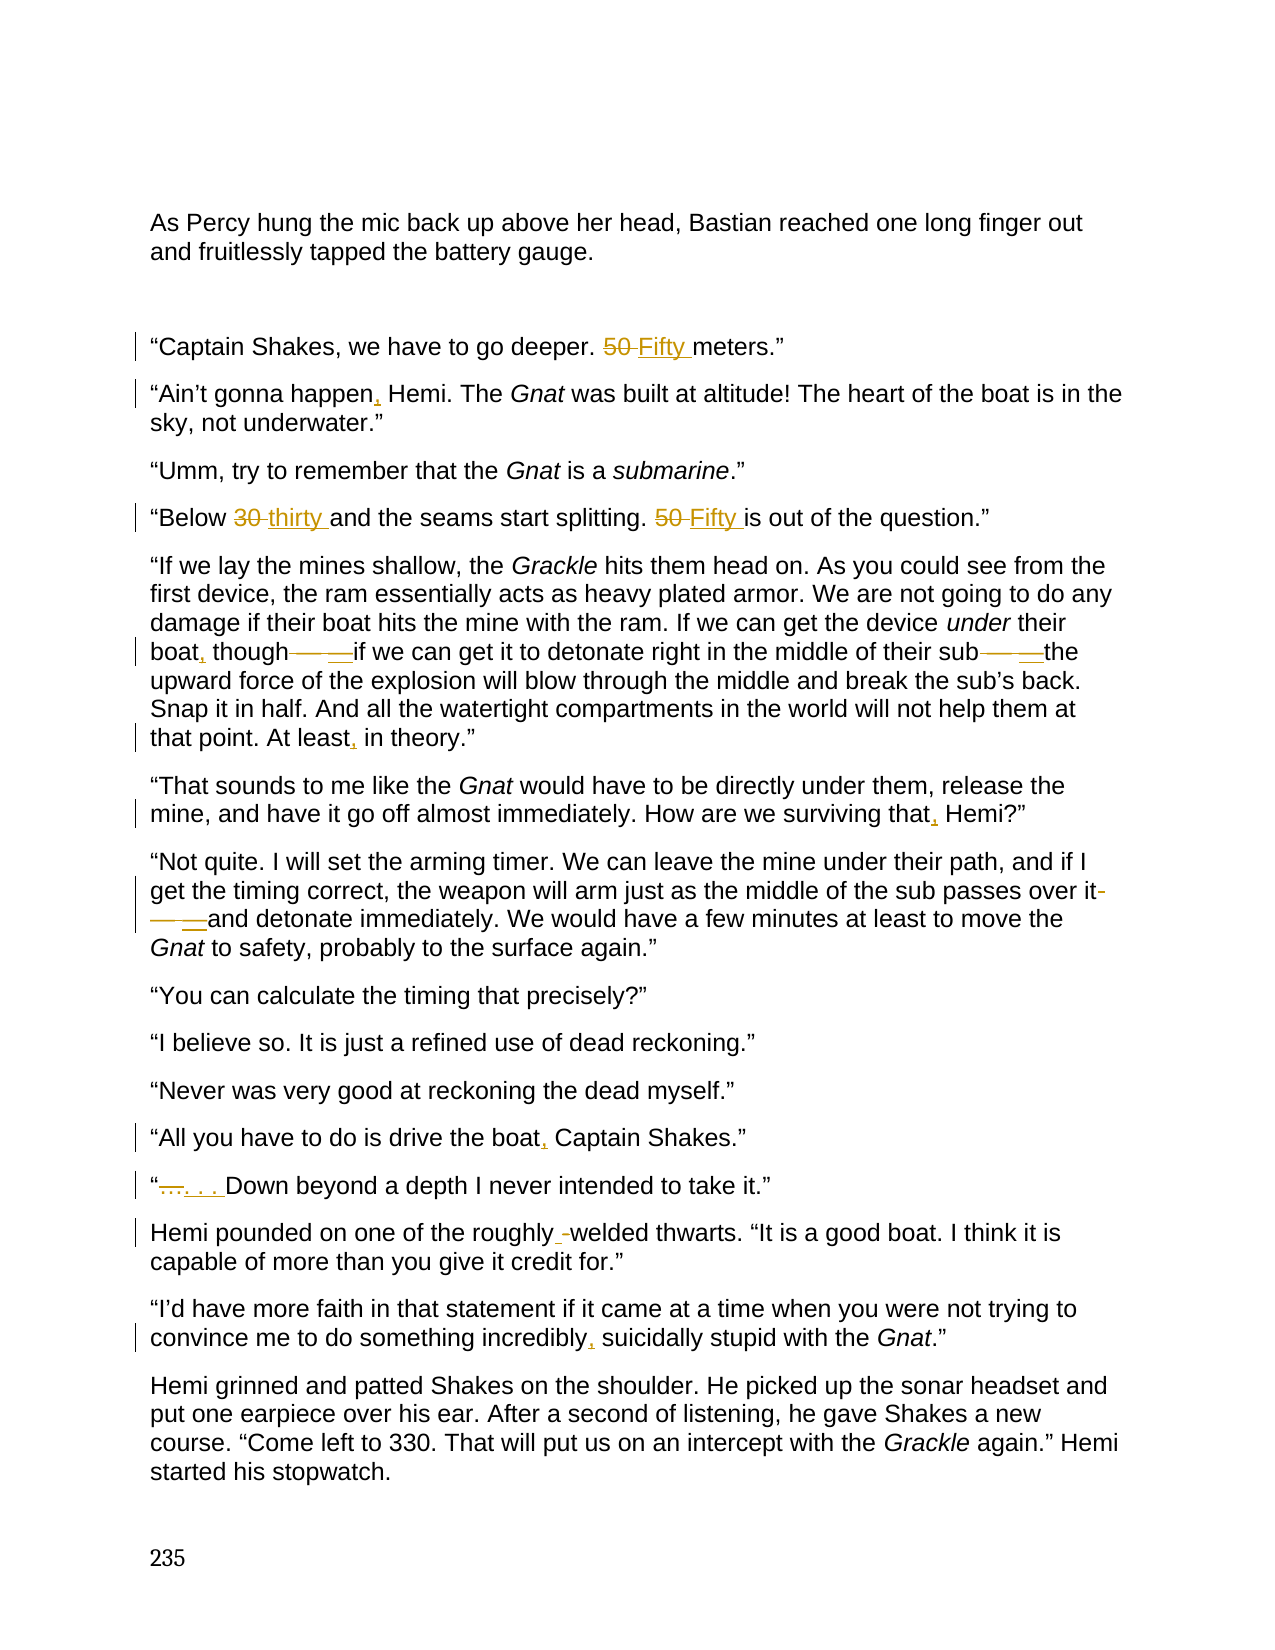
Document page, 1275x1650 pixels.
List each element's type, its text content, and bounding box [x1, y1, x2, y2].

text “That sounds to me like the Gnat would have to be directly under them, release the mine, and have it go off almost immediately. How are we surviving that, Hemi?” [150, 771, 1125, 828]
text “Not quite. I will set the arming timer. We can leave the mine under their path, and if I get the timing correct, the weapon will arm just as the middle of the sub passes over it—and detonate immediately. We would have a few minutes at least to move the Gnat to safety, probably to the surface again.” [150, 847, 1125, 962]
text “Ain’t gonna happen, Hemi. The Gnat was built at altitude! The heart of the boat is in the sky, not underwater.” [150, 379, 1125, 437]
text “All you have to do is drive the boat, Captain Shakes.” [150, 1123, 1125, 1152]
text “Never was very good at reckoning the dead myself.” [150, 1076, 1125, 1104]
text “I believe so. It is just a refined use of dead reckoning.” [150, 1028, 1125, 1057]
text “I’d have more faith in that statement if it came at a time when you were not trying to convince me to do something incredibly, suicidally stupid with the Gnat.” [150, 1294, 1125, 1352]
text “. . . Down beyond a depth I never intended to take it.” [150, 1171, 1125, 1199]
text “Below thirty and the seams start splitting. Fifty is out of the question.” [150, 503, 1125, 532]
text As Percy hung the mic back up above her head, Bastian reached one long finger out and fruitlessly tapped the battery gauge. [150, 208, 1125, 266]
text “If we lay the mines shallow, the Grackle hits them head on. As you could see from the first device, the ram essentially acts as heavy plated armor. We are not going to do any damage if their boat hits the mine with the ram. If we can get the device under their boat, though—if we can get it to detonate right in the middle of their sub—the upward force of the explosion will blow through the middle and break the sub’s back. Snap it in half. And all the watertight compartments in the world will not help them at that point. At least, in theory.” [150, 551, 1125, 752]
text “Umm, try to remember that the Gnat is a submarine.” [150, 456, 1125, 484]
text “Captain Shakes, we have to go deeper. Fifty meters.” [150, 332, 1125, 361]
text Hemi pounded on one of the roughly welded thwarts. “It is a good boat. I think it is capable of more than you give it credit for.” [150, 1218, 1125, 1276]
text “You can calculate the timing that precisely?” [150, 981, 1125, 1009]
text Hemi grinned and patted Shakes on the shoulder. He picked up the sonar headset and put one earpiece over his ear. After a second of listening, he gave Shakes a new course. “Come left to 330. That will put us on an intercept with the Grackle again.” Hemi started his stopwatch. [150, 1371, 1125, 1486]
